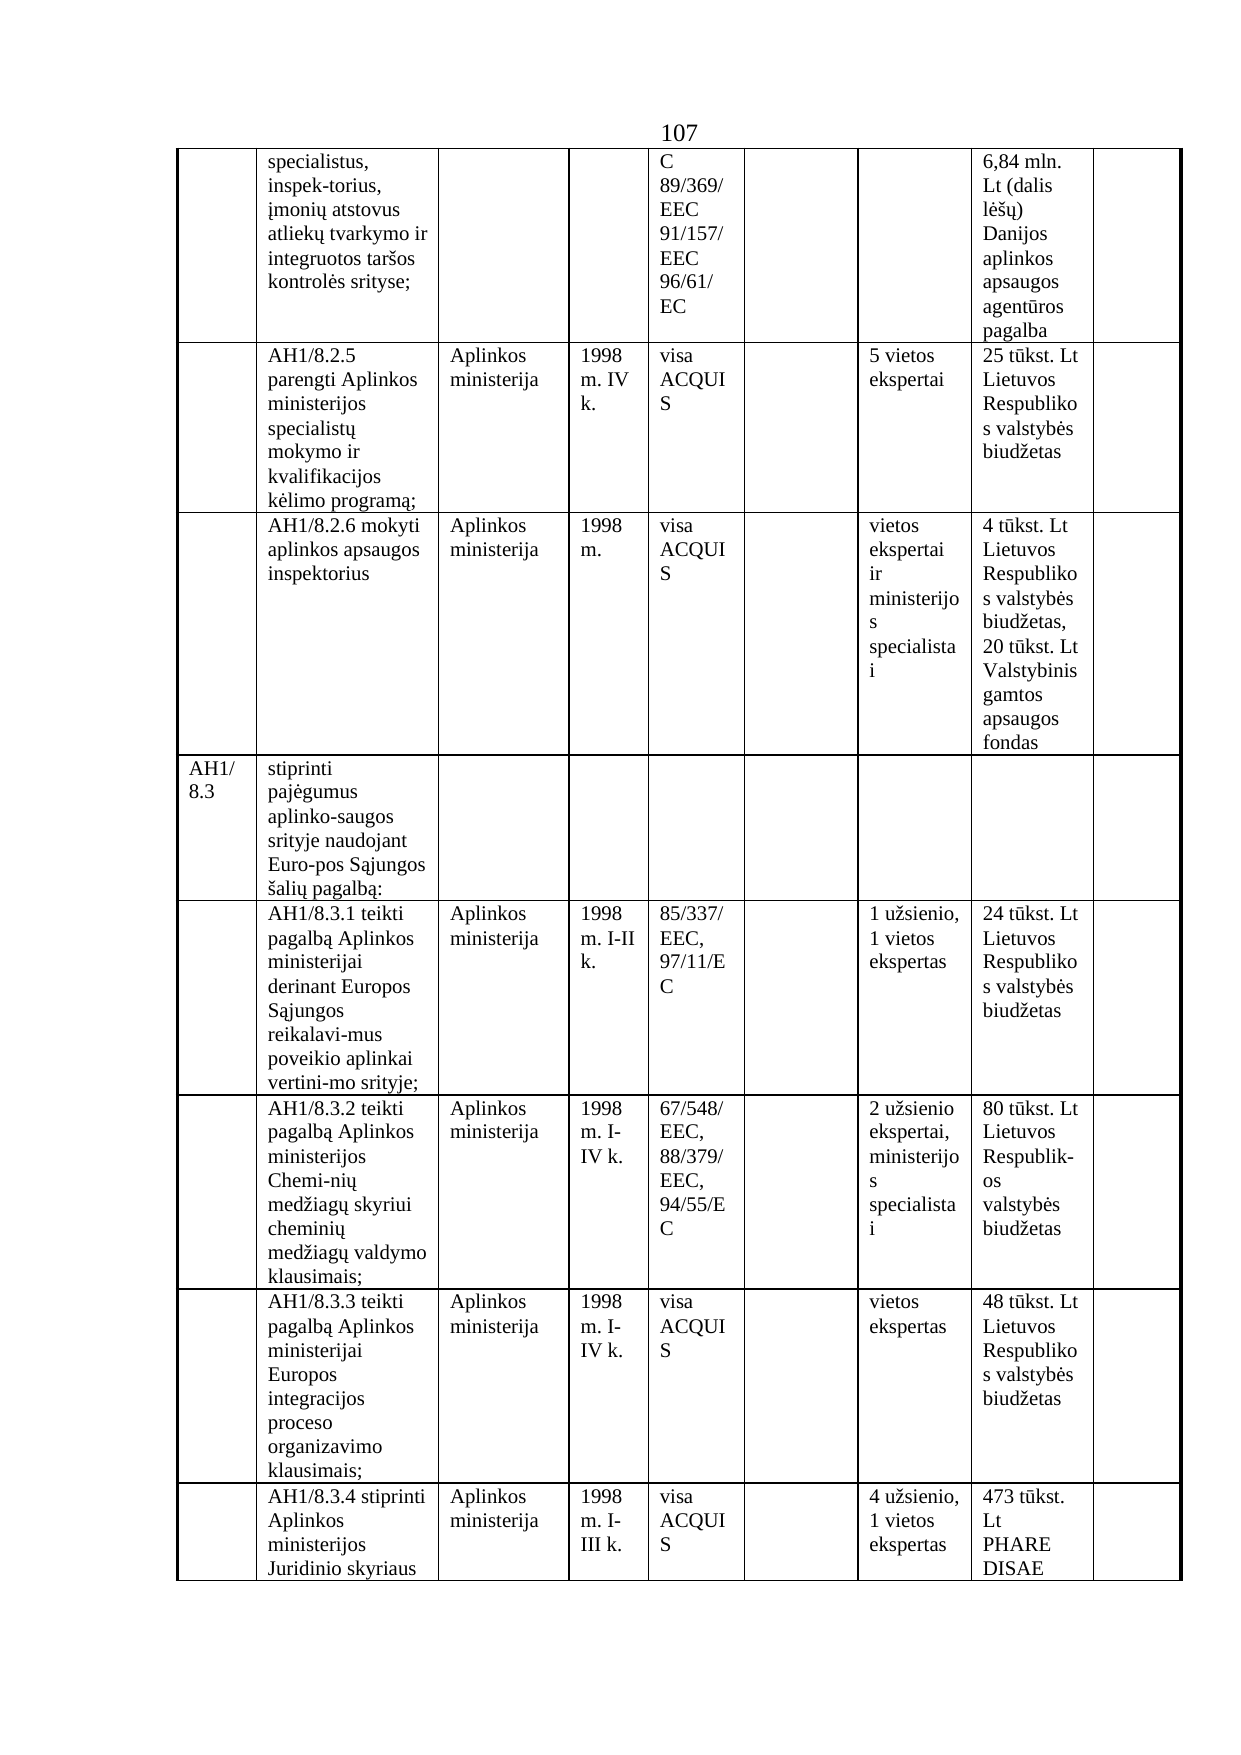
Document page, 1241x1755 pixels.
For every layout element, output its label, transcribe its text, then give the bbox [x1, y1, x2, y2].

table_cell [1094, 756, 1179, 900]
table_cell visa ACQUIS [649, 1290, 744, 1482]
table_cell [649, 756, 744, 900]
table_cell 80 tūkst. Lt Lietuvos Respublik-os valstybės biudžetas [972, 1096, 1093, 1288]
table_cell [745, 1484, 857, 1580]
table_cell AH1/8.2.6 mokyti aplinkos apsaugos inspektorius [257, 513, 438, 754]
table_cell stiprinti pajėgumus aplinko-saugos srityje naudojant Euro-pos Sąjungos šalių pagalbą: [257, 756, 438, 900]
table_cell visa ACQUIS [649, 513, 744, 754]
table_cell AH1/8.3.1 teikti pagalbą Aplinkos ministerijai derinant Europos Sąjungos reikalavi-mus poveikio aplinkai vertini-mo srityje; [257, 901, 438, 1094]
table_cell 6,84 mln. Lt (dalis lėšų) Danijos aplinkos apsaugos agentūros pagalba [972, 149, 1093, 342]
table_cell [179, 1484, 256, 1580]
table_cell Aplinkos ministerija [439, 513, 568, 754]
table_cell [972, 756, 1093, 900]
table_cell vietos ekspertas [859, 1290, 971, 1482]
table_cell Aplinkos ministerija [439, 1096, 568, 1288]
table_cell Aplinkos ministerija [439, 901, 568, 1094]
table_cell [439, 756, 568, 900]
table_cell Aplinkos ministerija [439, 343, 568, 512]
table_cell [179, 901, 256, 1094]
table_cell visa ACQUIS [649, 1484, 744, 1580]
table_cell [1094, 149, 1179, 342]
table_cell [1094, 1096, 1179, 1288]
table_cell 5 vietos ekspertai [859, 343, 971, 512]
table_cell AH1/8.2.5 parengti Aplinkos ministerijos specialistų mokymo ir kvalifikacijos kėlimo programą; [257, 343, 438, 512]
table_cell [179, 149, 256, 342]
table_cell 67/548/EEC, 88/379/EEC, 94/55/EC [649, 1096, 744, 1288]
table_cell [859, 149, 971, 342]
table_cell 85/337/EEC, 97/11/EC [649, 901, 744, 1094]
table_cell C 89/369/EEC 91/157/EEC 96/61/EC [649, 149, 744, 342]
table_cell [745, 343, 857, 512]
table_cell [745, 149, 857, 342]
table_cell 1998 m. I-IV k. [570, 1290, 648, 1482]
table_cell [179, 513, 256, 754]
table_cell 24 tūkst. Lt Lietuvos Respublikos valstybės biudžetas [972, 901, 1093, 1094]
table_cell 1998 m. [570, 513, 648, 754]
table_cell 1998 m. I-III k. [570, 1484, 648, 1580]
table_cell [570, 149, 648, 342]
table_cell 1 užsienio, 1 vietos ekspertas [859, 901, 971, 1094]
table_cell [1094, 1290, 1179, 1482]
table_cell Aplinkos ministerija [439, 1290, 568, 1482]
table_cell 473 tūkst. Lt PHARE DISAE [972, 1484, 1093, 1580]
table_cell AH1/8.3.3 teikti pagalbą Aplinkos ministerijai Europos integracijos proceso organizavimo klausimais; [257, 1290, 438, 1482]
table_cell 1998 m. I-II k. [570, 901, 648, 1094]
table_cell vietos ekspertai ir ministerijos specialistai [859, 513, 971, 754]
table_cell specialistus, inspek-torius, įmonių atstovus atliekų tvarkymo ir integruotos taršos kontrolės srityse; [257, 149, 438, 342]
table_cell visa ACQUIS [649, 343, 744, 512]
table_cell [745, 1290, 857, 1482]
table_cell [179, 1290, 256, 1482]
table_cell [745, 1096, 857, 1288]
table_cell AH1/8.3.4 stiprinti Aplinkos ministerijos Juridinio skyriaus [257, 1484, 438, 1580]
table_cell [745, 901, 857, 1094]
table_cell 48 tūkst. Lt Lietuvos Respublikos valstybės biudžetas [972, 1290, 1093, 1482]
table_cell [570, 756, 648, 900]
table_cell [745, 756, 857, 900]
table_cell [859, 756, 971, 900]
table_cell [179, 343, 256, 512]
table_cell 4 tūkst. Lt Lietuvos Respublikos valstybės biudžetas, 20 tūkst. Lt Valstybinis gamtos apsaugos fondas [972, 513, 1093, 754]
table_cell 25 tūkst. Lt Lietuvos Respublikos valstybės biudžetas [972, 343, 1093, 512]
table_cell 4 užsienio, 1 vietos ekspertas [859, 1484, 971, 1580]
table_cell [745, 513, 857, 754]
table_cell [179, 1096, 256, 1288]
table_cell AH1/8.3.2 teikti pagalbą Aplinkos ministerijos Chemi-nių medžiagų skyriui cheminių medžiagų valdymo klausimais; [257, 1096, 438, 1288]
table_cell 1998 m. IV k. [570, 343, 648, 512]
table_cell [439, 149, 568, 342]
table_cell Aplinkos ministerija [439, 1484, 568, 1580]
table_cell [1094, 1484, 1179, 1580]
table_cell [1094, 901, 1179, 1094]
table_cell [1094, 343, 1179, 512]
table_cell [1094, 513, 1179, 754]
table_cell AH1/8.3 [179, 756, 256, 900]
table_cell 2 užsienio ekspertai, ministerijos specialistai [859, 1096, 971, 1288]
table_cell 1998 m. I-IV k. [570, 1096, 648, 1288]
